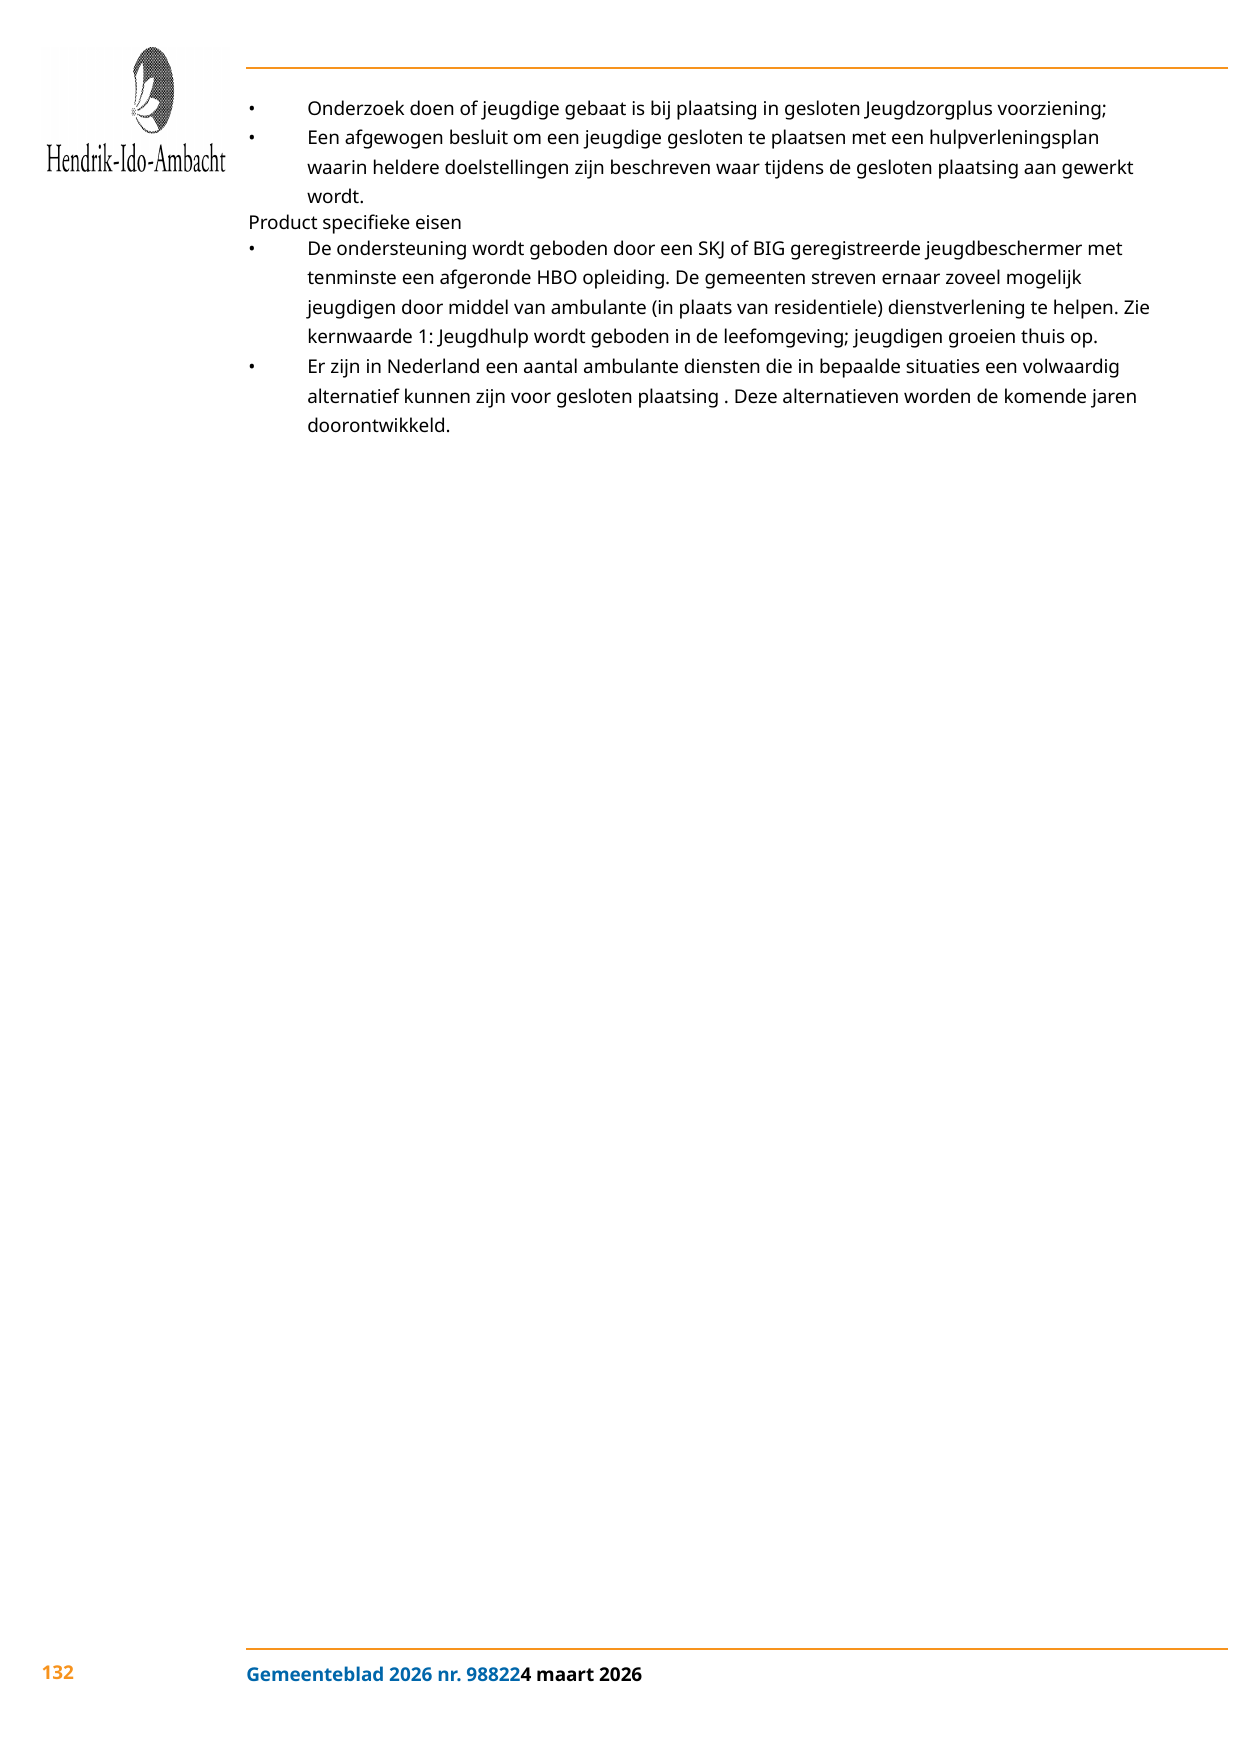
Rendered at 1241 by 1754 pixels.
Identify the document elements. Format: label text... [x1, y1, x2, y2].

table_cell Onderzoek doen of jeugdige gebaat is bij plaatsing in gesloten Jeugdzorgplus voorziening; Een afgewogen besluit om een jeugdige gesloten te plaatsen met een hulpverleningsplan waarin heldere doelstellingen zijn beschreven waar tijdens de gesloten plaatsing aan gewerkt wordt. [248, 95, 1152, 209]
table_cell Product specifieke eisen [248, 209, 1152, 235]
picture [41, 47, 231, 172]
table_cell De ondersteuning wordt geboden door een SKJ of BIG geregistreerde jeugdbeschermer met tenminste een afgeronde HBO opleiding. De gemeenten streven ernaar zoveel mogelijk jeugdigen door middel van ambulante (in plaats van residentiele) dienstverlening te helpen. Zie kernwaarde 1: Jeugdhulp wordt geboden in de leefomgeving; jeugdigen groeien thuis op. Er zijn in Nederland een aantal ambulante diensten die in bepaalde situaties een volwaardig alternatief kunnen zijn voor gesloten plaatsing . Deze alternatieven worden de komende jaren doorontwikkeld. [248, 235, 1152, 438]
